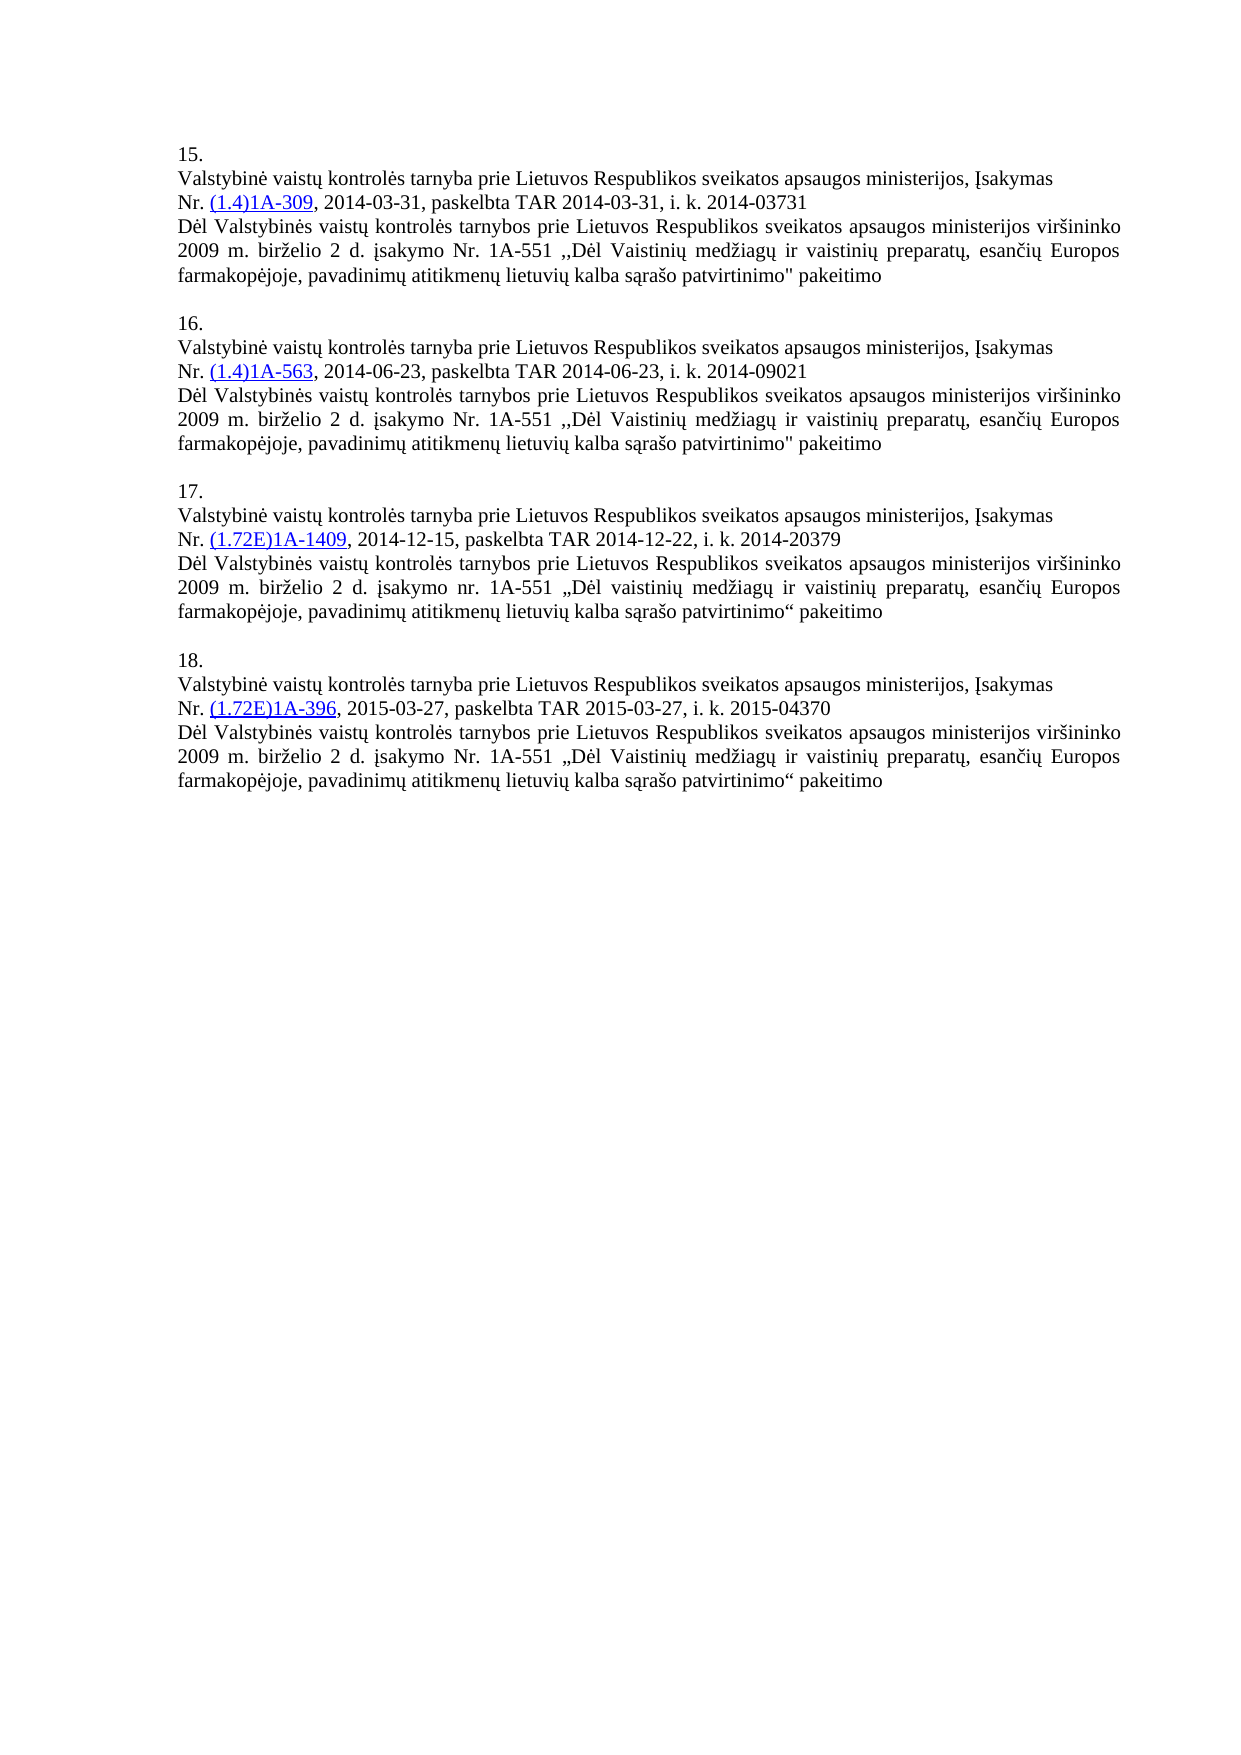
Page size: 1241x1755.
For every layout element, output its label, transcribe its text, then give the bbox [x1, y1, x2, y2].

text Valstybinė vaistų kontrolės tarnyba prie Lietuvos Respublikos sveikatos apsaugos ministerijos, Įsakymas [177, 335, 1122, 359]
text 16. [177, 311, 1122, 335]
text 17. [177, 479, 1122, 503]
text 15. [177, 142, 1122, 166]
text Nr. (1.4)1A-563, 2014-06-23, paskelbta TAR 2014-06-23, i. k. 2014-09021 [177, 359, 1122, 383]
text Dėl Valstybinės vaistų kontrolės tarnybos prie Lietuvos Respublikos sveikatos apsaugos ministerijos viršininko 2009 m. birželio 2 d. įsakymo nr. 1A-551 „Dėl vaistinių medžiagų ir vaistinių preparatų, esančių Europos farmakopėjoje, pavadinimų atitikmenų lietuvių kalba sąrašo patvirtinimo“ pakeitimo [177, 551, 1122, 623]
text Valstybinė vaistų kontrolės tarnyba prie Lietuvos Respublikos sveikatos apsaugos ministerijos, Įsakymas [177, 503, 1122, 527]
text Dėl Valstybinės vaistų kontrolės tarnybos prie Lietuvos Respublikos sveikatos apsaugos ministerijos viršininko 2009 m. birželio 2 d. įsakymo Nr. 1A-551 ,,Dėl Vaistinių medžiagų ir vaistinių preparatų, esančių Europos farmakopėjoje, pavadinimų atitikmenų lietuvių kalba sąrašo patvirtinimo" pakeitimo [177, 214, 1122, 287]
text Nr. (1.72E)1A-396, 2015-03-27, paskelbta TAR 2015-03-27, i. k. 2015-04370 [177, 696, 1122, 720]
text Valstybinė vaistų kontrolės tarnyba prie Lietuvos Respublikos sveikatos apsaugos ministerijos, Įsakymas [177, 672, 1122, 696]
text 18. [177, 647, 1122, 672]
text Dėl Valstybinės vaistų kontrolės tarnybos prie Lietuvos Respublikos sveikatos apsaugos ministerijos viršininko 2009 m. birželio 2 d. įsakymo Nr. 1A-551 „Dėl Vaistinių medžiagų ir vaistinių preparatų, esančių Europos farmakopėjoje, pavadinimų atitikmenų lietuvių kalba sąrašo patvirtinimo“ pakeitimo [177, 720, 1122, 792]
text Nr. (1.72E)1A-1409, 2014-12-15, paskelbta TAR 2014-12-22, i. k. 2014-20379 [177, 527, 1122, 551]
text Dėl Valstybinės vaistų kontrolės tarnybos prie Lietuvos Respublikos sveikatos apsaugos ministerijos viršininko 2009 m. birželio 2 d. įsakymo Nr. 1A-551 ,,Dėl Vaistinių medžiagų ir vaistinių preparatų, esančių Europos farmakopėjoje, pavadinimų atitikmenų lietuvių kalba sąrašo patvirtinimo" pakeitimo [177, 383, 1122, 455]
text Nr. (1.4)1A-309, 2014-03-31, paskelbta TAR 2014-03-31, i. k. 2014-03731 [177, 190, 1122, 214]
text Valstybinė vaistų kontrolės tarnyba prie Lietuvos Respublikos sveikatos apsaugos ministerijos, Įsakymas [177, 166, 1122, 190]
